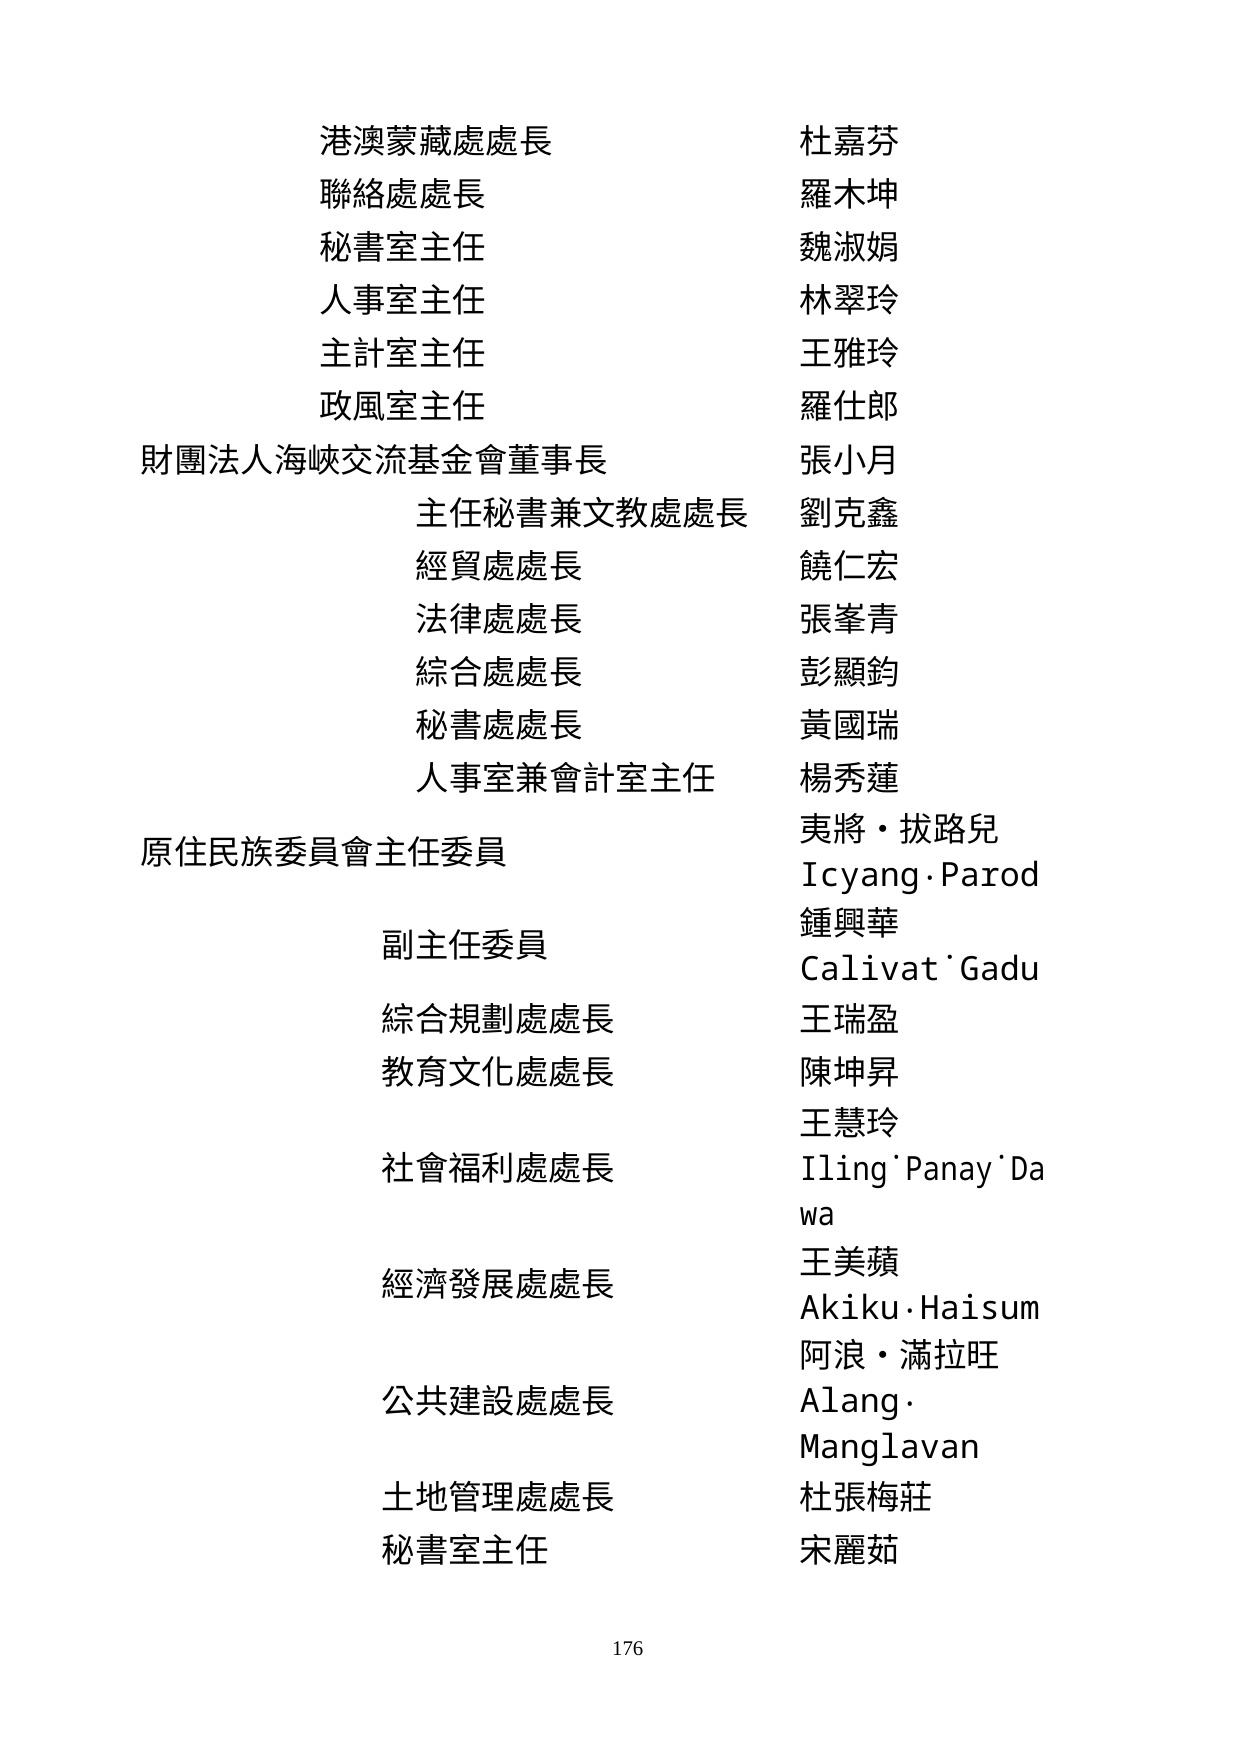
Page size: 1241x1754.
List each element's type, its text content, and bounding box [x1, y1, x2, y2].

table_cell 法律處處長 [129, 590, 788, 643]
table_cell 教育文化處處長 [129, 1043, 788, 1096]
table_cell 杜張梅莊 [788, 1468, 1067, 1521]
table_cell 經貿處處長 [129, 537, 788, 590]
table_cell 宋麗茹 [788, 1521, 1067, 1574]
table_cell 公共建設處處長 [129, 1329, 788, 1468]
table_cell 秘書室主任 [129, 1521, 788, 1574]
table_cell 原住民族委員會主任委員 [129, 803, 788, 896]
table_cell 林翠玲 [788, 272, 1067, 325]
table_cell 港澳蒙藏處處長 [129, 112, 788, 165]
table_cell 陳坤昇 [788, 1043, 1067, 1096]
table_cell 經濟發展處處長 [129, 1235, 788, 1329]
table_cell 王美蘋 Akiku‧Haisum [788, 1235, 1067, 1329]
table_cell 魏淑娟 [788, 219, 1067, 272]
table_cell 人事室主任 [129, 272, 788, 325]
table_cell 張小月 [788, 431, 1067, 484]
table_cell 主任秘書兼文教處處長 [129, 484, 788, 537]
table_cell 主計室主任 [129, 325, 788, 378]
table_cell 饒仁宏 [788, 537, 1067, 590]
table_cell 秘書處處長 [129, 697, 788, 750]
table_cell 杜嘉芬 [788, 112, 1067, 165]
table_cell 副主任委員 [129, 896, 788, 990]
table_cell 夷將‧拔路兒 Icyang‧Parod [788, 803, 1067, 896]
table_cell 彭顯鈞 [788, 644, 1067, 697]
table_cell 社會福利處處長 [129, 1096, 788, 1235]
table_cell 人事室兼會計室主任 [129, 750, 788, 803]
table_cell 羅木坤 [788, 165, 1067, 218]
table_cell 政風室主任 [129, 378, 788, 431]
table_cell 財團法人海峽交流基金會董事長 [129, 431, 788, 484]
table_cell 張峯青 [788, 590, 1067, 643]
table_cell 綜合處處長 [129, 644, 788, 697]
table_cell 王雅玲 [788, 325, 1067, 378]
table_cell 綜合規劃處處長 [129, 990, 788, 1043]
table_cell 楊秀蓮 [788, 750, 1067, 803]
table_cell 土地管理處處長 [129, 1468, 788, 1521]
table_cell 王瑞盈 [788, 990, 1067, 1043]
table_cell 秘書室主任 [129, 219, 788, 272]
table_cell 阿浪‧滿拉旺 Alang‧Manglavan [788, 1329, 1067, 1468]
table_cell 劉克鑫 [788, 484, 1067, 537]
table_cell 鍾興華 Calivat˙Gadu [788, 896, 1067, 990]
table_cell 聯絡處處長 [129, 165, 788, 218]
table_cell 黃國瑞 [788, 697, 1067, 750]
table_cell 羅仕郎 [788, 378, 1067, 431]
table_cell 王慧玲 Iling˙Panay˙Dawa [788, 1096, 1067, 1235]
